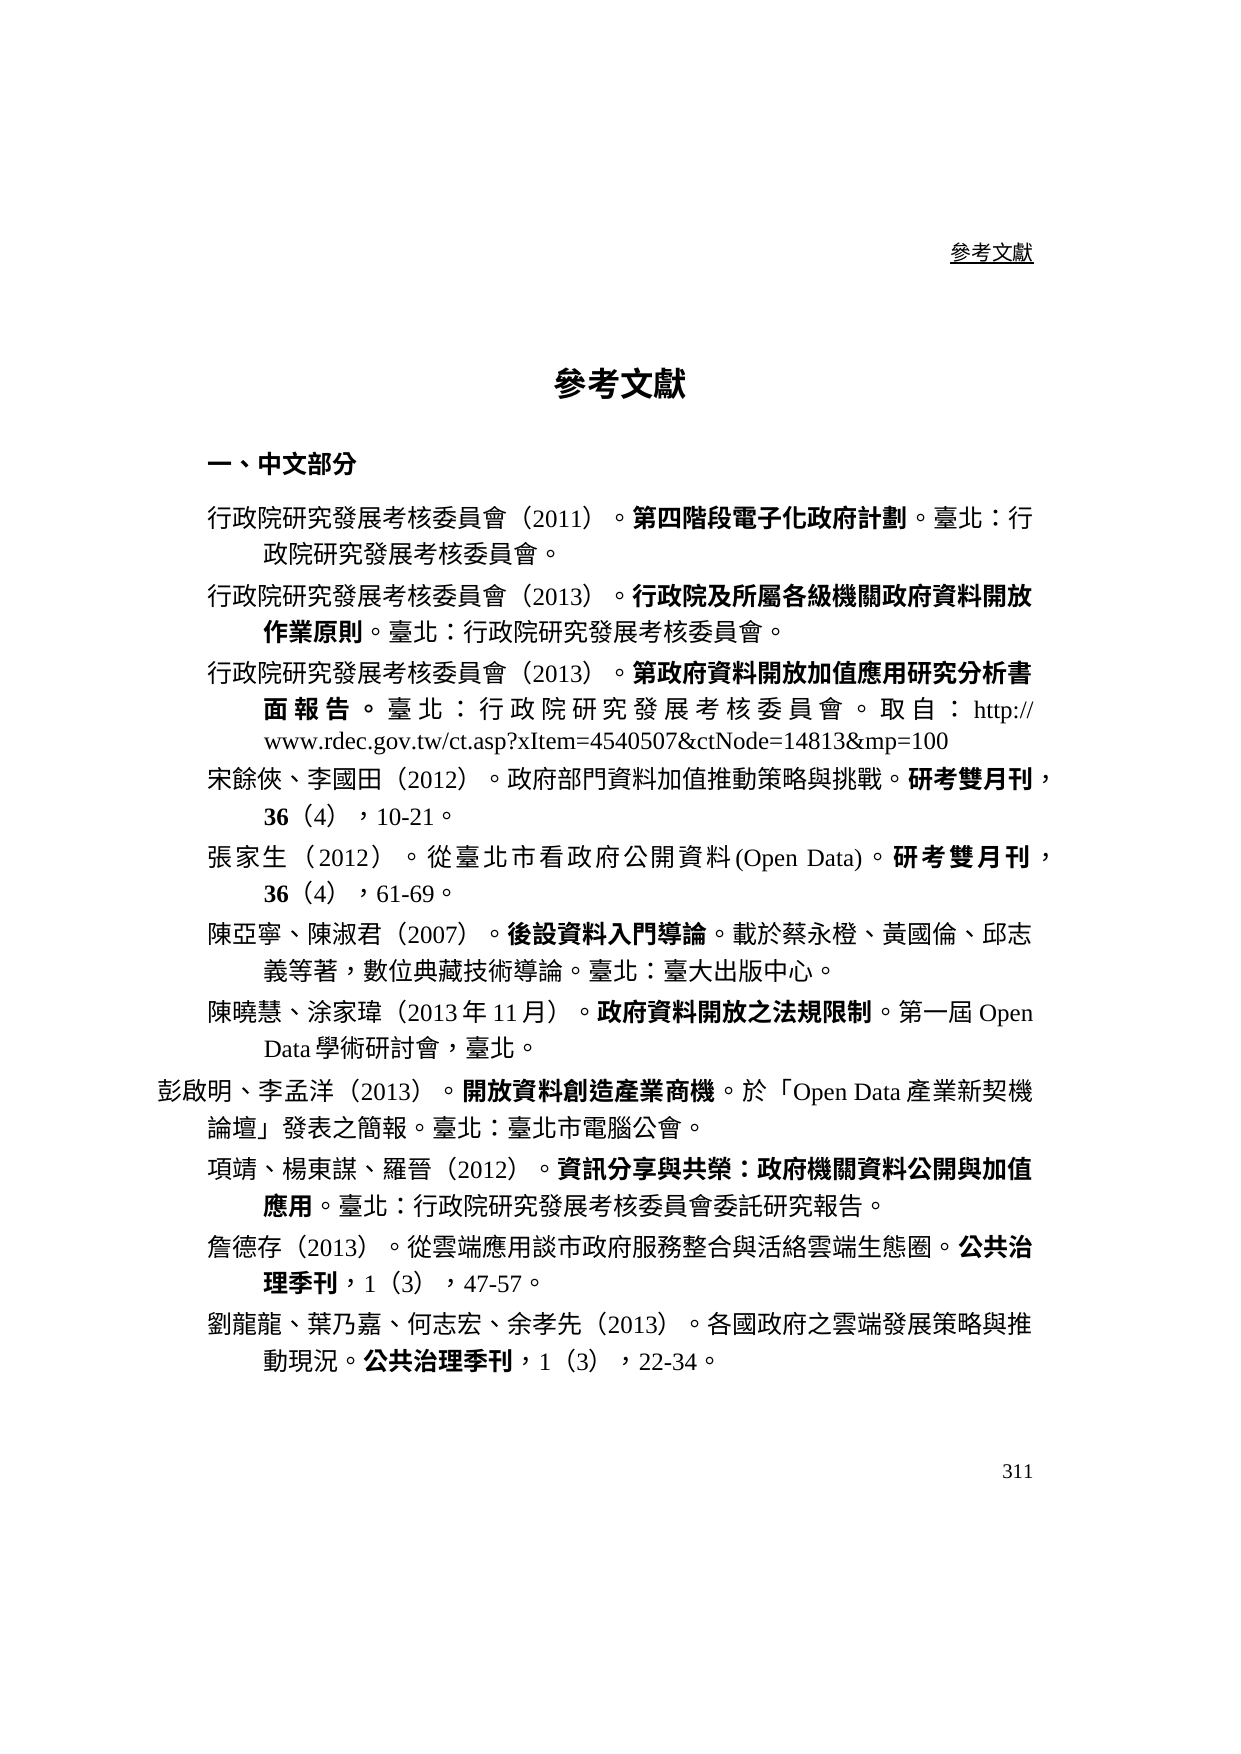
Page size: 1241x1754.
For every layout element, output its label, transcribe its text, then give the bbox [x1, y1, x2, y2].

text 行政院研究發展考核委員會（2013）。第政府資料開放加值應用研究分析書面報告。臺北：行政院研究發展考核委員會。取自：http://www.rdec.gov.tw/ct.asp?xItem=4540507&ctNode=14813&mp=100 [207, 653, 1033, 755]
text 行政院研究發展考核委員會（2013）。行政院及所屬各級機關政府資料開放作業原則。臺北：行政院研究發展考核委員會。 [207, 576, 1033, 648]
text 宋餘俠、李國田（2012）。政府部門資料加值推動策略與挑戰。研考雙月刊，36（4），10-21。 [207, 760, 1033, 832]
text 項靖、楊東謀、羅晉（2012）。資訊分享與共榮：政府機關資料公開與加值應用。臺北：行政院研究發展考核委員會委託研究報告。 [207, 1150, 1033, 1222]
text 行政院研究發展考核委員會（2011）。第四階段電子化政府計劃。臺北：行政院研究發展考核委員會。 [207, 498, 1033, 571]
text 劉龍龍、葉乃嘉、何志宏、余孝先（2013）。各國政府之雲端發展策略與推動現況。公共治理季刊，1（3），22-34。 [207, 1305, 1033, 1377]
text 參考文獻 [207, 358, 1033, 406]
text 陳亞寧、陳淑君（2007）。後設資料入門導論。載於蔡永橙、黃國倫、邱志義等著，數位典藏技術導論。臺北：臺大出版中心。 [207, 915, 1033, 987]
text 一、中文部分 [207, 443, 1033, 481]
text 張家生（2012）。從臺北市看政府公開資料(Open Data)。研考雙月刊，36（4），61-69。 [207, 837, 1033, 910]
text 詹德存（2013）。從雲端應用談市政府服務整合與活絡雲端生態圈。公共治理季刊，1（3），47-57。 [207, 1227, 1033, 1300]
text 陳曉慧、涂家瑋（2013年11月）。政府資料開放之法規限制。第一屆Open Data學術研討會，臺北。 [207, 992, 1033, 1065]
text 彭啟明、李孟洋（2013）。開放資料創造產業商機。於「Open Data產業新契機論壇」發表之簡報。臺北：臺北市電腦公會。 [157, 1070, 1033, 1145]
